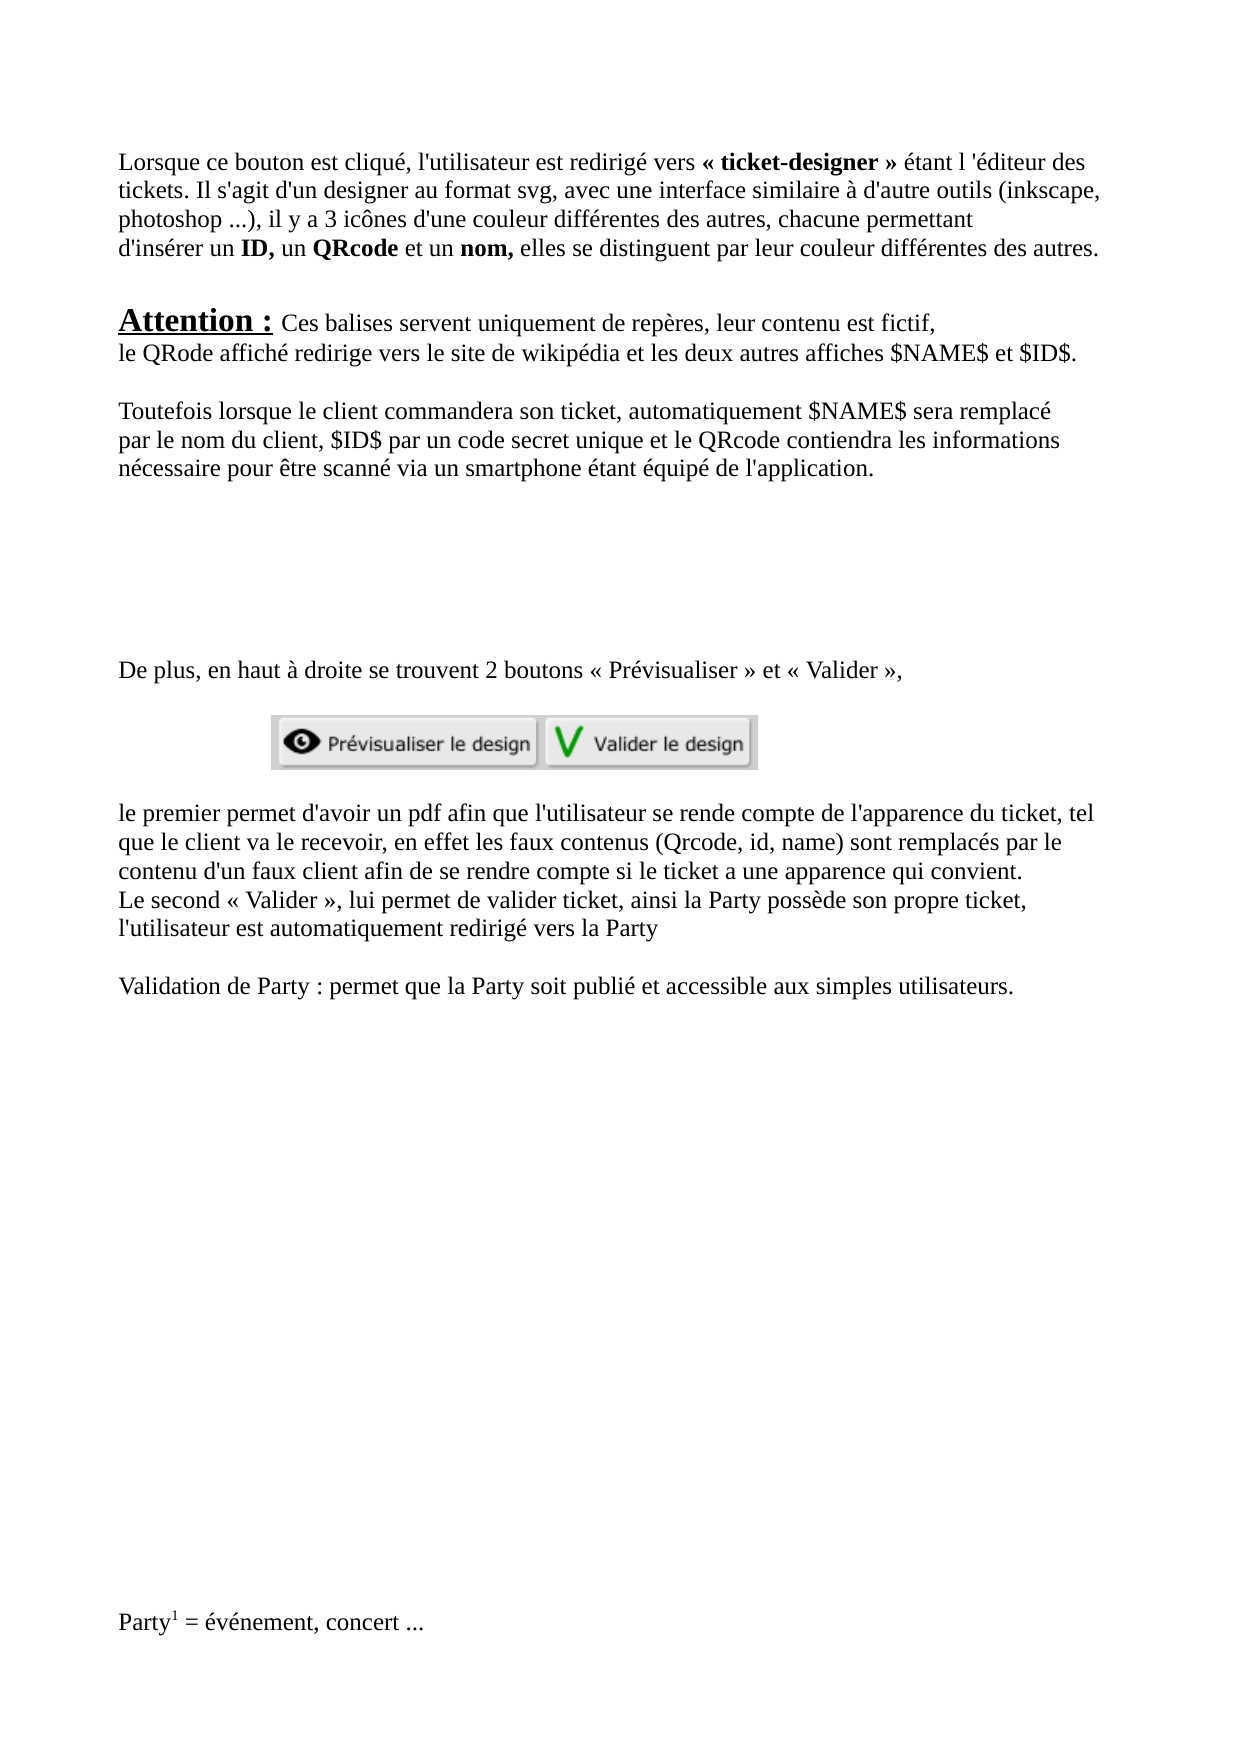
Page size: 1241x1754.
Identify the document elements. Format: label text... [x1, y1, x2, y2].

picture [270, 715, 759, 770]
text que le client va le recevoir, en effet les faux contenus (Qrcode, id, name) sont remplacés par le [118, 827, 1122, 856]
text De plus, en haut à droite se trouvent 2 boutons « Prévisualiser » et « Valider », [118, 655, 1122, 683]
text Validation de Party : permet que la Party soit publié et accessible aux simples utilisateurs. [118, 971, 1122, 1000]
text contenu d'un faux client afin de se rendre compte si le ticket a une apparence qui convient. [118, 856, 1122, 885]
text Le second « Valider », lui permet de valider ticket, ainsi la Party possède son propre ticket, [118, 885, 1122, 913]
text Toutefois lorsque le client commandera son ticket, automatiquement $NAME$ sera remplacé [118, 396, 1122, 425]
text d'insérer un ID, un QRcode et un nom, elles se distinguent par leur couleur différentes des autres. [118, 233, 1122, 262]
text Lorsque ce bouton est cliqué, l'utilisateur est redirigé vers « ticket-designer » étant l 'éditeur des tickets. Il s'agit d'un designer au format svg, avec une interface similaire à d'autre outils (inkscape, photoshop ...), il y a 3 icônes d'une couleur différentes des autres, chacune permettant [118, 147, 1122, 233]
text Attention : Ces balises servent uniquement de repères, leur contenu est fictif, [118, 300, 1122, 338]
text l'utilisateur est automatiquement redirigé vers la Party [118, 913, 1122, 942]
text le premier permet d'avoir un pdf afin que l'utilisateur se rende compte de l'apparence du ticket, tel [118, 798, 1122, 827]
text le QRode affiché redirige vers le site de wikipédia et les deux autres affiches $NAME$ et $ID$. [118, 338, 1122, 367]
text nécessaire pour être scanné via un smartphone étant équipé de l'application. [118, 453, 1122, 482]
text par le nom du client, $ID$ par un code secret unique et le QRcode contiendra les informations [118, 425, 1122, 453]
